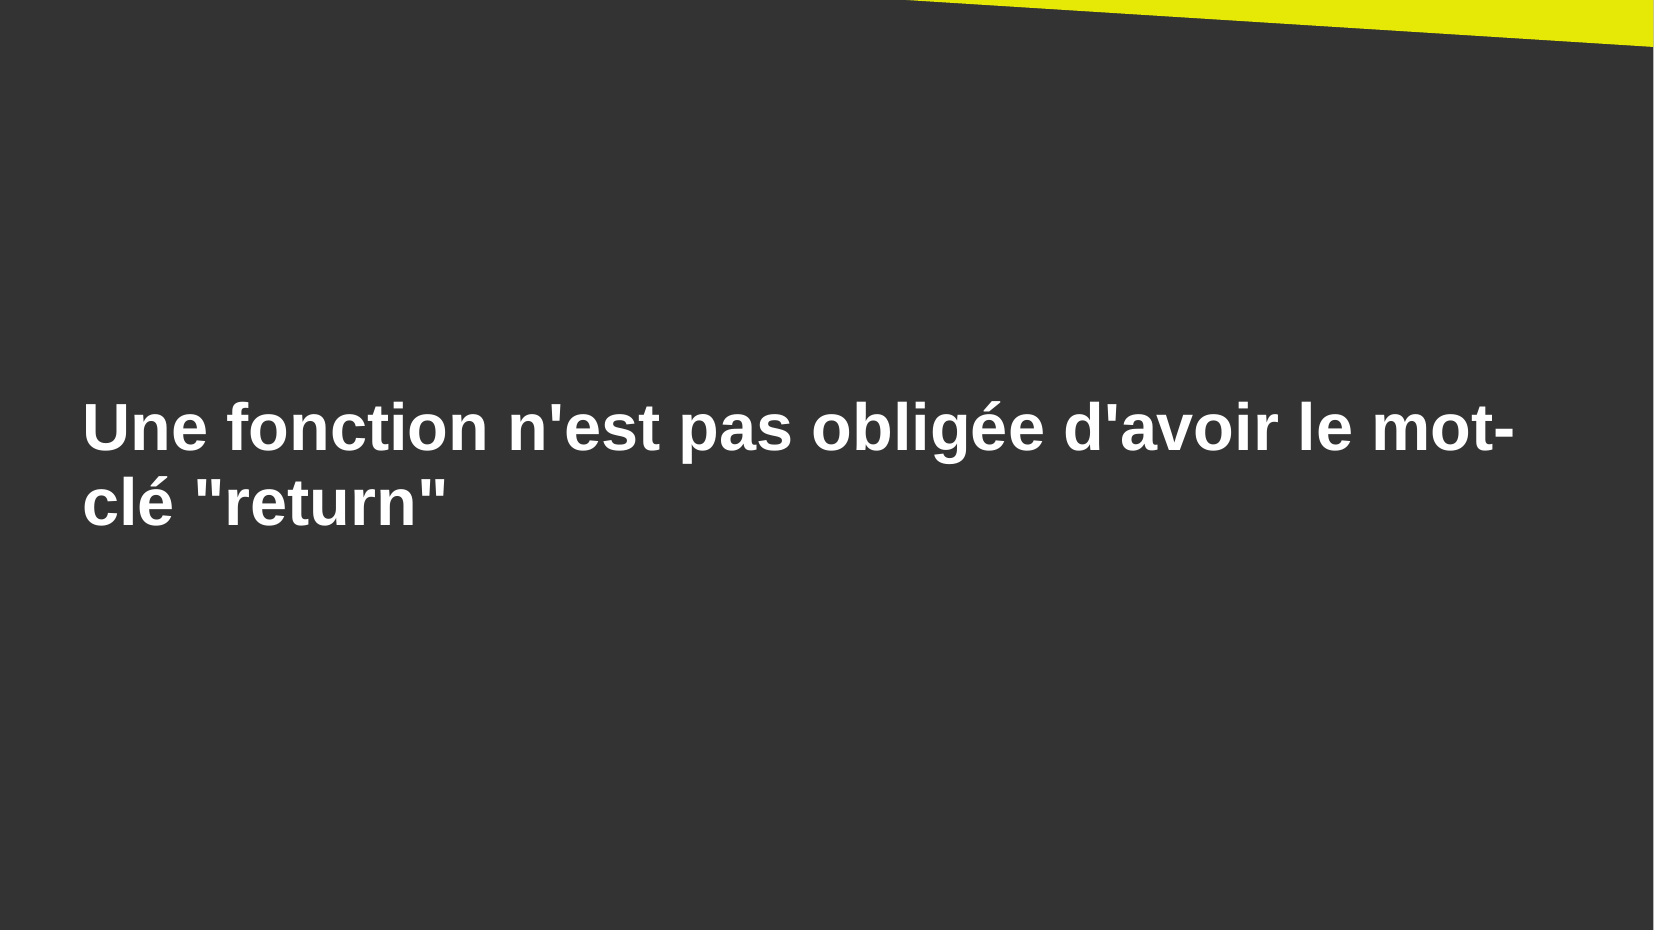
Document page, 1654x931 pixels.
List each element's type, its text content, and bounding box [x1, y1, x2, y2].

text_box [906, 0, 1654, 47]
title Une fonction n'est pas obligée d'avoir le mot-clé "return" [82, 390, 1571, 540]
